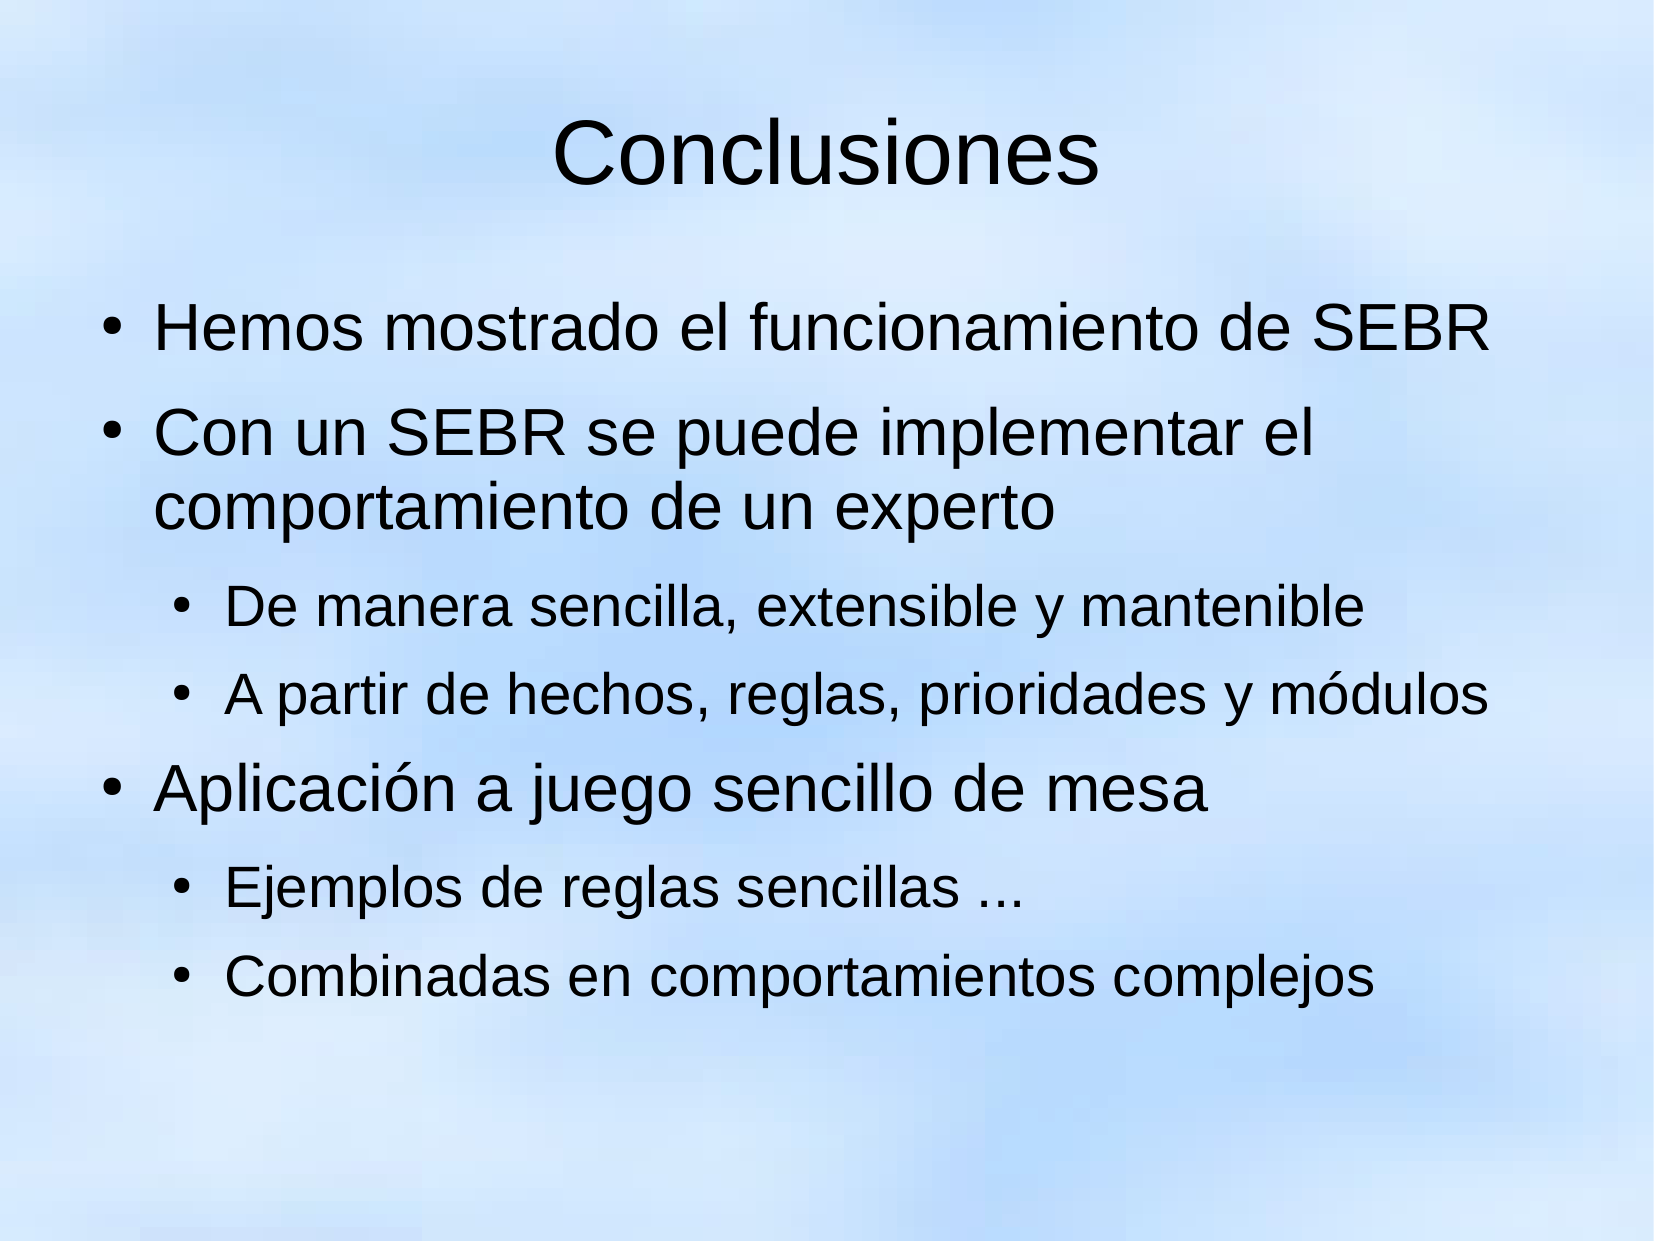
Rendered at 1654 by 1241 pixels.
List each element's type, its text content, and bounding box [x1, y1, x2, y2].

picture [0, 0, 1654, 1241]
list Hemos mostrado el funcionamiento de SEBR Con un SEBR se puede implementar el comportamiento de un experto De manera sencilla, extensible y mantenible A partir de hechos, reglas, prioridades y módulos Aplicación a juego sencillo de mesa Ejemplos de reglas sencillas ... Combinadas en comportamientos complejos [82, 290, 1571, 1109]
title Conclusiones [82, 49, 1571, 257]
